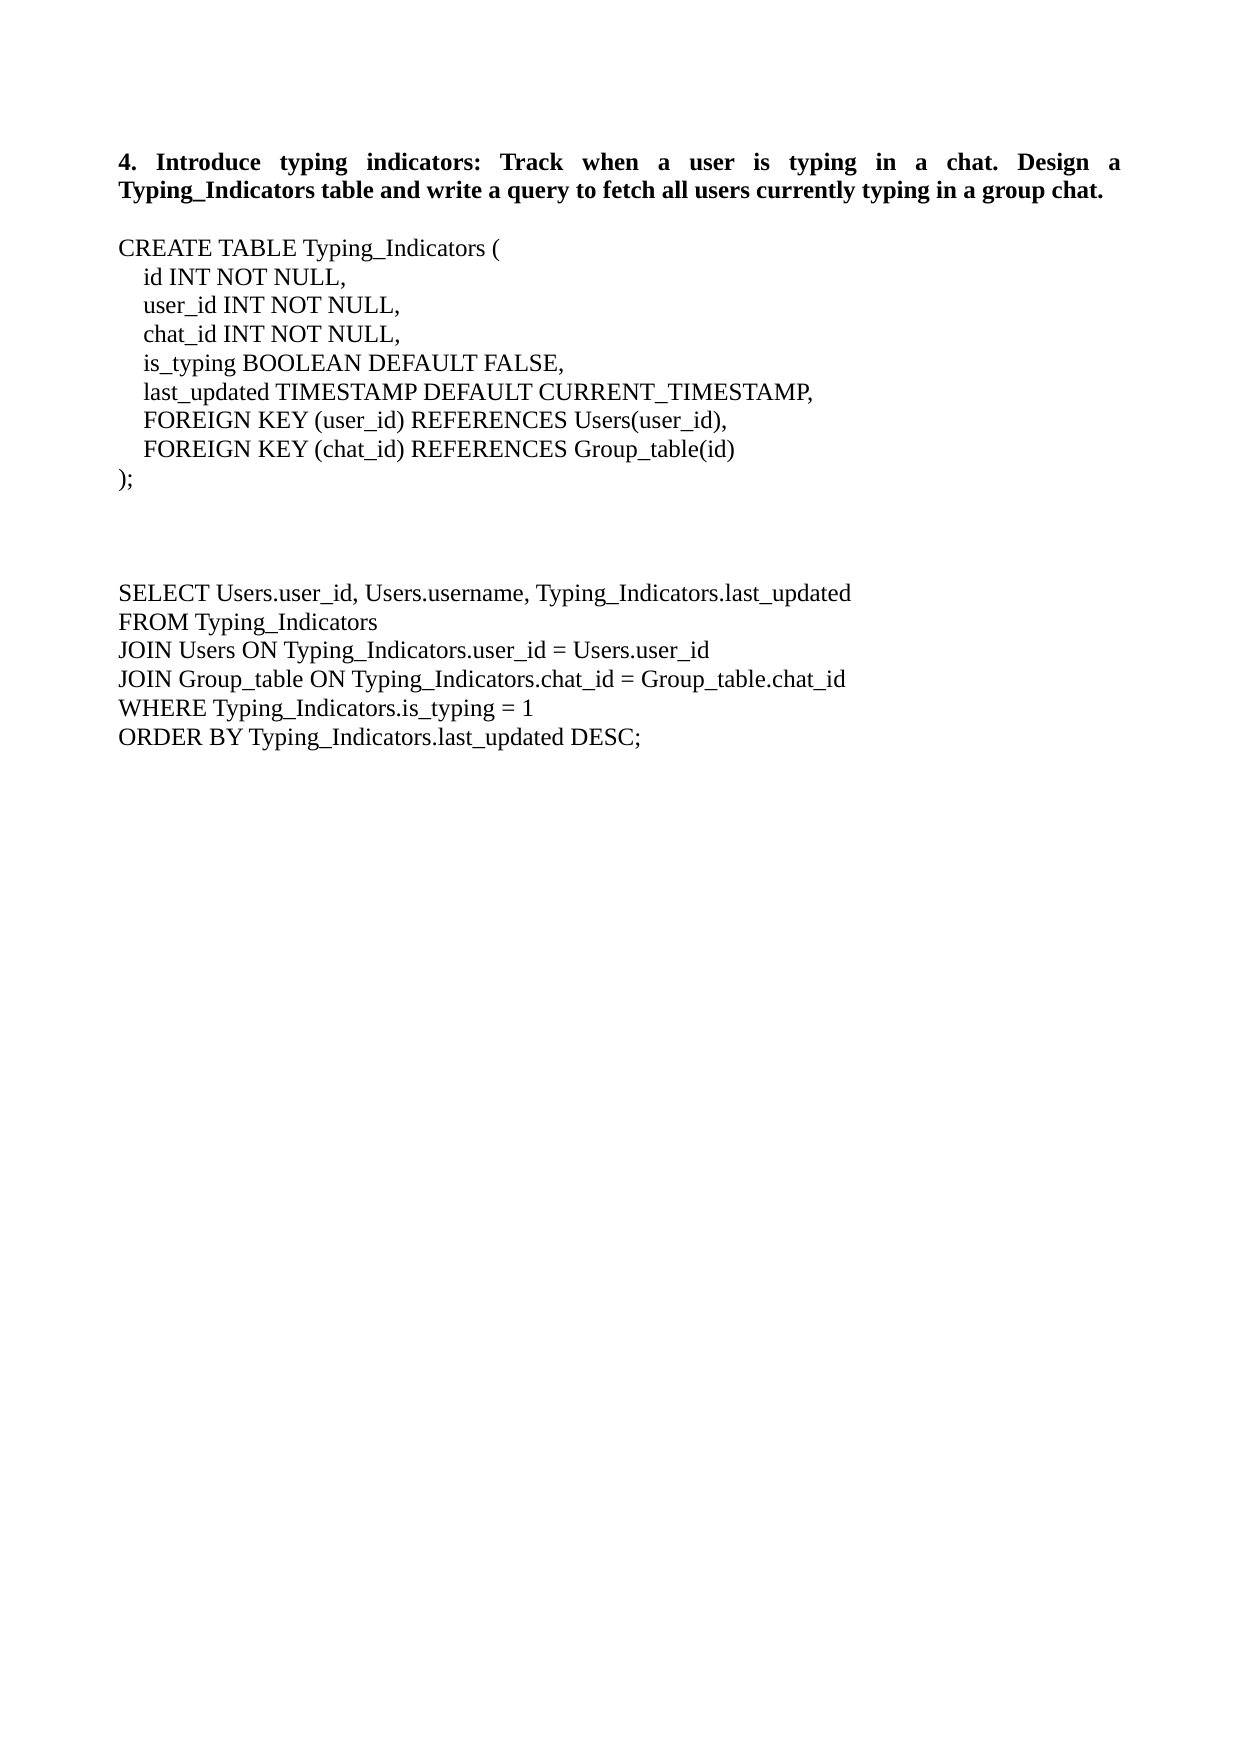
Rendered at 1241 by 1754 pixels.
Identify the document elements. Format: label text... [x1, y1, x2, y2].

text 4. Introduce typing indicators: Track when a user is typing in a chat. Design a Typing_Indicators table and write a query to fetch all users currently typing in a group chat. [118, 147, 1122, 204]
text JOIN Users ON Typing_Indicators.user_id = Users.user_id [118, 636, 1122, 664]
text FOREIGN KEY (chat_id) REFERENCES Group_table(id) [118, 434, 1122, 463]
text ); [118, 463, 1122, 492]
text SELECT Users.user_id, Users.username, Typing_Indicators.last_updated [118, 578, 1122, 607]
text chat_id INT NOT NULL, [118, 319, 1122, 348]
text user_id INT NOT NULL, [118, 291, 1122, 319]
text WHERE Typing_Indicators.is_typing = 1 [118, 693, 1122, 722]
text ORDER BY Typing_Indicators.last_updated DESC; [118, 722, 1122, 751]
text FOREIGN KEY (user_id) REFERENCES Users(user_id), [118, 406, 1122, 434]
text last_updated TIMESTAMP DEFAULT CURRENT_TIMESTAMP, [118, 377, 1122, 406]
text FROM Typing_Indicators [118, 607, 1122, 636]
text CREATE TABLE Typing_Indicators ( [118, 233, 1122, 262]
text is_typing BOOLEAN DEFAULT FALSE, [118, 348, 1122, 377]
text JOIN Group_table ON Typing_Indicators.chat_id = Group_table.chat_id [118, 664, 1122, 693]
text id INT NOT NULL, [118, 262, 1122, 291]
